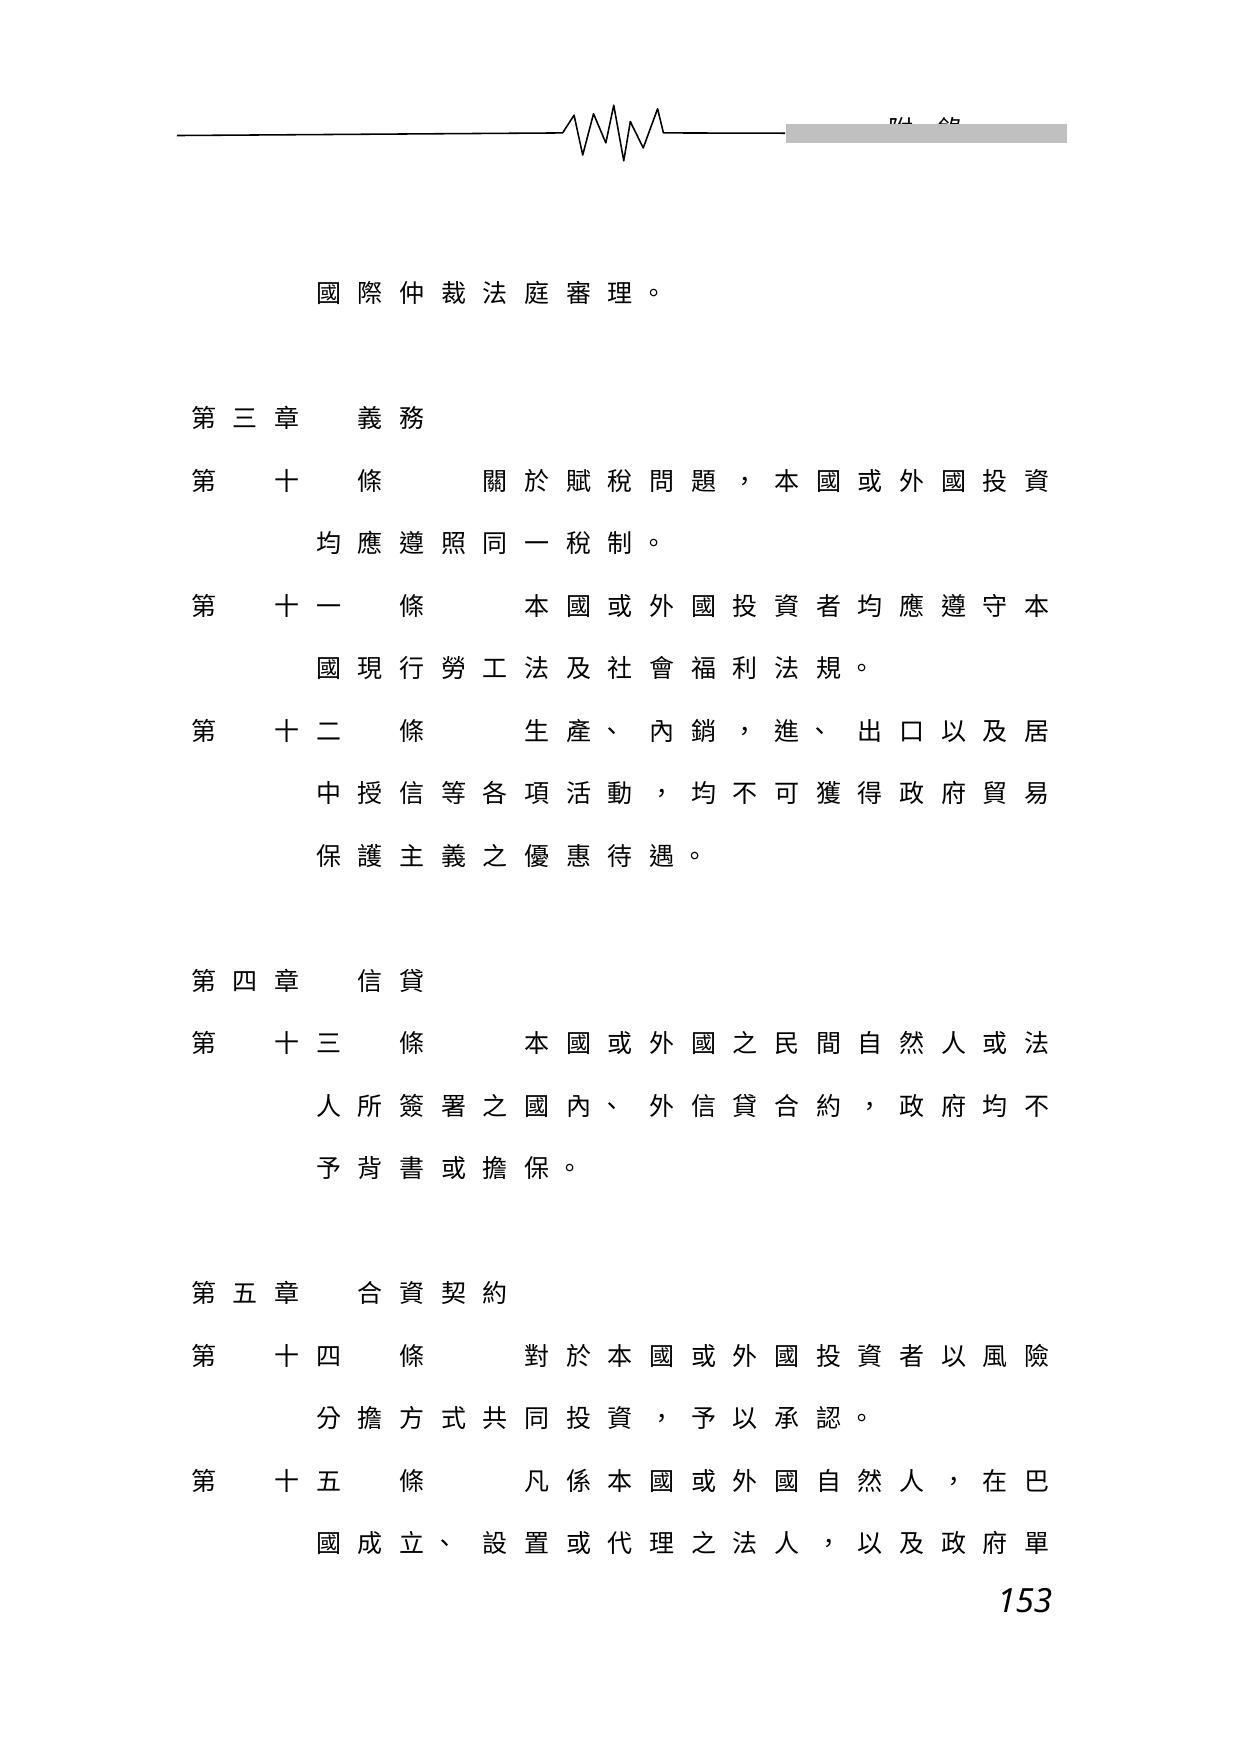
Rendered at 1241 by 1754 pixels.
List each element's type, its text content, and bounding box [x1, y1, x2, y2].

text 第 十 條 關於賦稅問題，本國或外國投資均應遵照同一稅制。 [183, 438, 1058, 563]
text 第 十四 條 對於本國或外國投資者以風險分擔方式共同投資，予以承認。 [183, 1313, 1058, 1438]
text 第三章 義務 [183, 375, 1058, 438]
text 國際仲裁法庭審理。 [183, 250, 1058, 313]
text 第 十二 條 生產、內銷，進、出口以及居中授信等各項活動，均不可獲得政府貿易保護主義之優惠待遇。 [183, 688, 1058, 875]
text 第四章 信貸 [183, 938, 1058, 1000]
text 第 十三 條 本國或外國之民間自然人或法人所簽署之國內、外信貸合約，政府均不予背書或擔保。 [183, 1000, 1058, 1188]
text 第 十五 條 凡係本國或外國自然人，在巴國成立、設置或代理之法人，以及政府單 [183, 1438, 1058, 1563]
text 第 十一 條 本國或外國投資者均應遵守本國現行勞工法及社會福利法規。 [183, 563, 1058, 688]
text 第五章 合資契約 [183, 1250, 1058, 1313]
